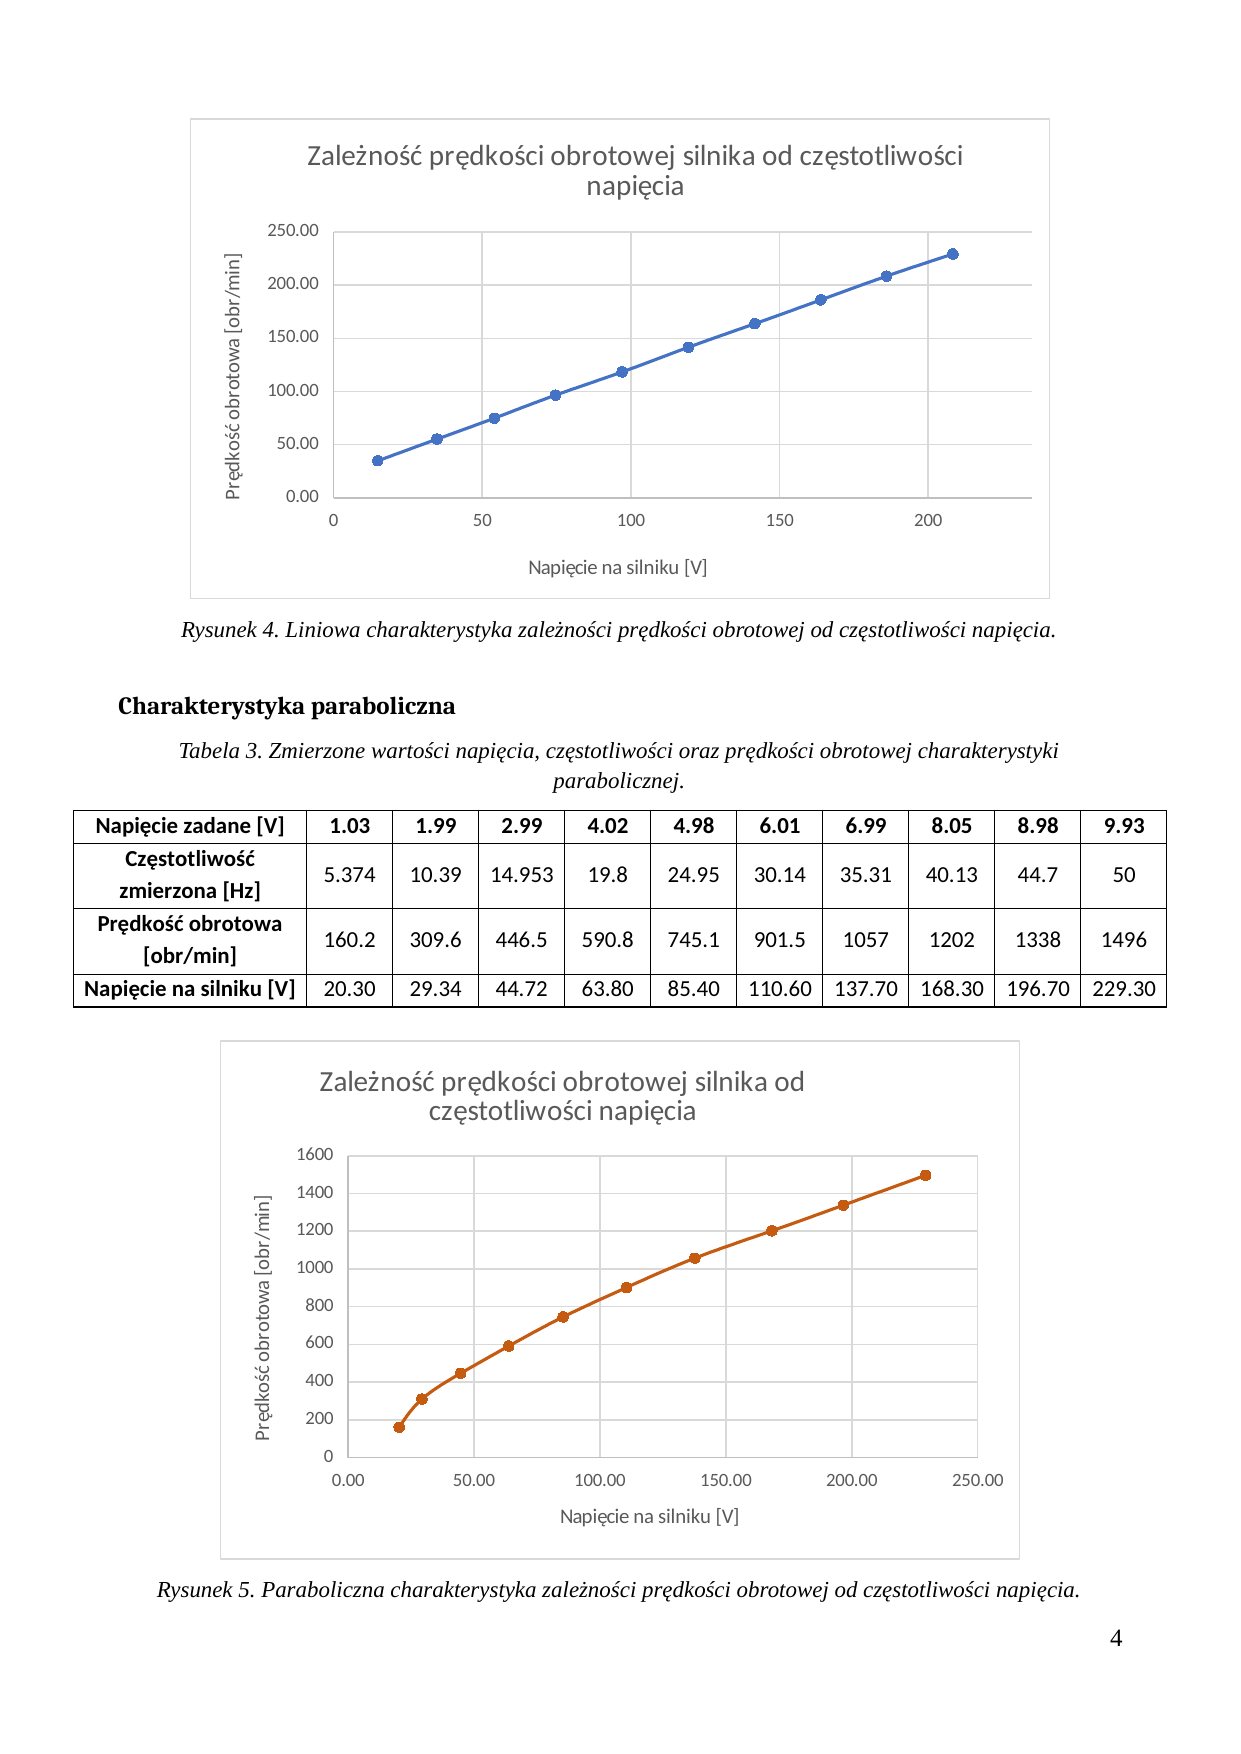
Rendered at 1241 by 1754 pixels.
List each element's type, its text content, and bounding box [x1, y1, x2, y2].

table_cell 30.14 [737, 844, 822, 908]
text Charakterystyka paraboliczna [118, 692, 1122, 721]
table_cell 5.374 [307, 844, 392, 908]
table_cell 1202 [909, 909, 994, 973]
table_cell 19.8 [565, 844, 650, 908]
table_cell 44.7 [995, 844, 1080, 908]
table_cell 10.39 [393, 844, 478, 908]
table_cell 63.80 [565, 975, 650, 1006]
table_header 8.05 [909, 811, 994, 843]
table_cell Prędkość obrotowa [obr/min] [74, 909, 306, 973]
table_cell 1057 [823, 909, 908, 973]
table_cell 745.1 [651, 909, 736, 973]
text Rysunek 4. Liniowa charakterystyka zależności prędkości obrotowej od częstotliwości napięcia. [118, 616, 1122, 642]
table_cell 196.70 [995, 975, 1080, 1006]
table_cell 1338 [995, 909, 1080, 973]
text Rysunek 5. Paraboliczna charakterystyka zależności prędkości obrotowej od częstotliwości napięcia. [118, 1577, 1122, 1603]
table_header 4.98 [651, 811, 736, 843]
table_cell 110.60 [737, 975, 822, 1006]
table_cell 446.5 [479, 909, 564, 973]
table_cell 44.72 [479, 975, 564, 1006]
table_cell 85.40 [651, 975, 736, 1006]
table_cell 160.2 [307, 909, 392, 973]
table_header 9.93 [1081, 811, 1166, 843]
table_header Napięcie zadane [V] [74, 811, 306, 843]
table_header 4.02 [565, 811, 650, 843]
table_header 6.01 [737, 811, 822, 843]
table_header 2.99 [479, 811, 564, 843]
table_cell 20.30 [307, 975, 392, 1006]
table_cell 309.6 [393, 909, 478, 973]
table_cell 901.5 [737, 909, 822, 973]
table_cell 35.31 [823, 844, 908, 908]
text Tabela 3. Zmierzone wartości napięcia, częstotliwości oraz prędkości obrotowej charakterystyki parabolicznej. [118, 737, 1122, 794]
table_cell 229.30 [1081, 975, 1166, 1006]
table_cell 590.8 [565, 909, 650, 973]
table_cell 14.953 [479, 844, 564, 908]
table_header 6.99 [823, 811, 908, 843]
table_header 1.99 [393, 811, 478, 843]
table_cell 1496 [1081, 909, 1166, 973]
table_header 1.03 [307, 811, 392, 843]
table_cell 24.95 [651, 844, 736, 908]
table_cell 29.34 [393, 975, 478, 1006]
table_cell Częstotliwość zmierzona [Hz] [74, 844, 306, 908]
table_cell 168.30 [909, 975, 994, 1006]
table_cell 40.13 [909, 844, 994, 908]
table_cell Napięcie na silniku [V] [74, 975, 306, 1006]
table_cell 50 [1081, 844, 1166, 908]
table_header 8.98 [995, 811, 1080, 843]
table_cell 137.70 [823, 975, 908, 1006]
